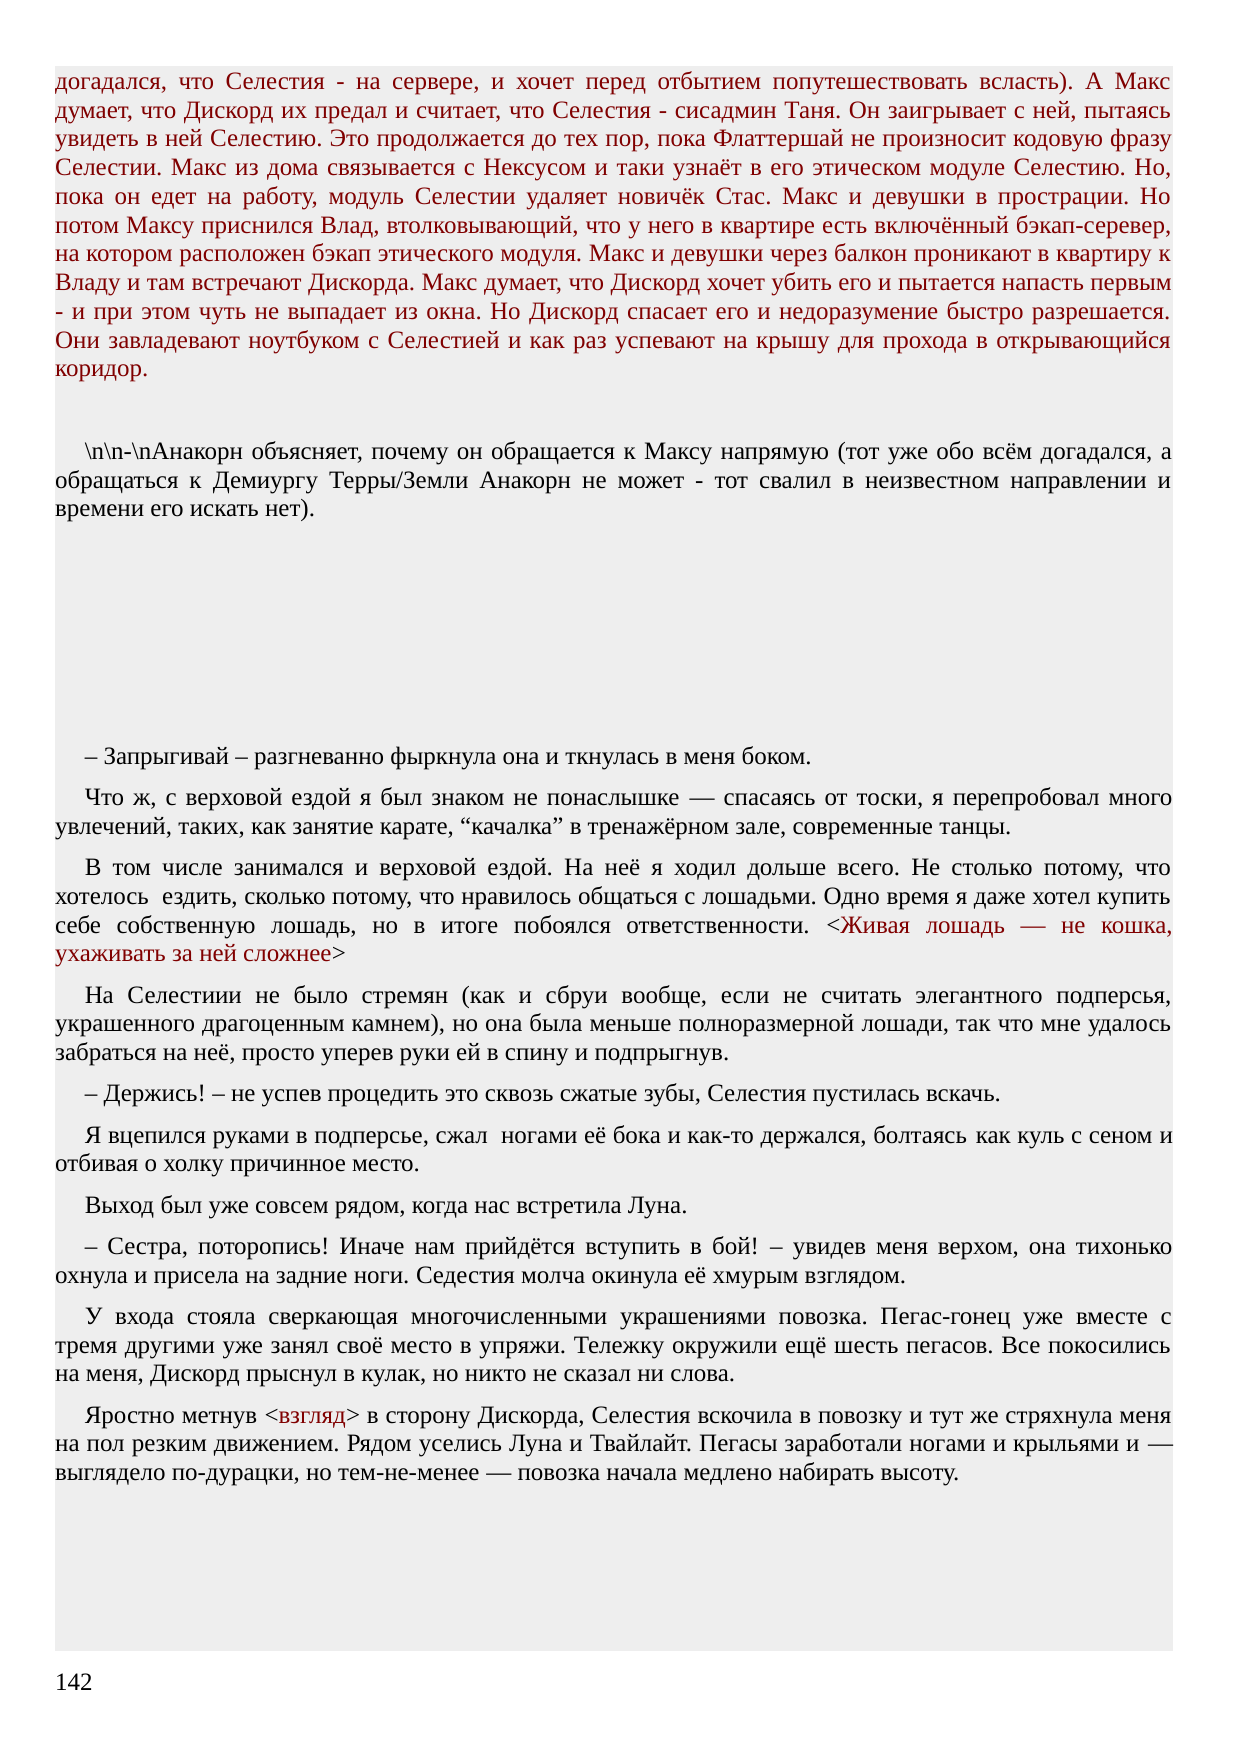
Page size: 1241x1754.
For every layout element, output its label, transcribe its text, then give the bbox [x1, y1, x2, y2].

text – Запрыгивай – разгневанно фыркнула она и ткнулась в меня боком. [55, 741, 1173, 770]
text Что ж, с верховой ездой я был знаком не понаслышке — спасаясь от тоски, я перепробовал много увлечений, таких, как занятие карате, “качалка” в тренажёрном зале, современные танцы. [55, 782, 1173, 840]
text В том числе занимался и верховой ездой. На неё я ходил дольше всего. Не столько потому, что хотелось ездить, сколько потому, что нравилось общаться с лошадьми. Одно время я даже хотел купить себе собственную лошадь, но в итоге побоялся ответственности. <Живая лошадь — не кошка, ухаживать за ней сложнее> [55, 852, 1173, 967]
text догадался, что Селестия - на сервере, и хочет перед отбытием попутешествовать всласть). А Макс думает, что Дискорд их предал и считает, что Селестия - сисадмин Таня. Он заигрывает с ней, пытаясь увидеть в ней Селестию. Это продолжается до тех пор, пока Флаттершай не произносит кодовую фразу Селестии. Макс из дома связывается с Нексусом и таки узнаёт в его этическом модуле Селестию. Но, пока он едет на работу, модуль Селестии удаляет новичёк Стас. Макс и девушки в прострации. Но потом Максу приснился Влад, втолковывающий, что у него в квартире есть включённый бэкап-серевер, на котором расположен бэкап этического модуля. Макс и девушки через балкон проникают в квартиру к Владу и там встречают Дискорда. Макс думает, что Дискорд хочет убить его и пытается напасть первым - и при этом чуть не выпадает из окна. Но Дискорд спасает его и недоразумение быстро разрешается. Они завладевают ноутбуком с Селестией и как раз успевают на крышу для прохода в открывающийся коридор. [55, 66, 1173, 382]
text Выход был уже совсем рядом, когда нас встретила Луна. [55, 1190, 1173, 1218]
text \n\n-\nАнакорн объясняет, почему он обращается к Максу напрямую (тот уже обо всём догадался, а обращаться к Демиургу Терры/Земли Анакорн не может - тот свалил в неизвестном направлении и времени его искать нет). [55, 436, 1173, 522]
text Яростно метнув <взгляд> в сторону Дискорда, Селестия вскочила в повозку и тут же стряхнула меня на пол резким движением. Рядом уселись Луна и Твайлайт. Пегасы заработали ногами и крыльями и — выглядело по-дурацки, но тем-не-менее — повозка начала медлено набирать высоту. [55, 1400, 1173, 1486]
text – Сестра, поторопись! Иначе нам прийдётся вступить в бой! – увидев меня верхом, она тихонько охнула и присела на задние ноги. Седестия молча окинула её хмурым взглядом. [55, 1231, 1173, 1288]
text У входа стояла сверкающая многочисленными украшениями повозка. Пегас-гонец уже вместе с тремя другими уже занял своё место в упряжи. Тележку окружили ещё шесть пегасов. Все покосились на меня, Дискорд прыснул в кулак, но никто не сказал ни слова. [55, 1301, 1173, 1387]
text – Держись! – не успев процедить это сквозь сжатые зубы, Селестия пустилась вскачь. [55, 1078, 1173, 1107]
text Я вцепился руками в подперсье, сжал ногами её бока и как-то держался, болтаясь как куль с сеном и отбивая о холку причинное место. [55, 1120, 1173, 1177]
text На Селестиии не было стремян (как и сбруи вообще, если не считать элегантного подперсья, украшенного драгоценным камнем), но она была меньше полноразмерной лошади, так что мне удалось забраться на неё, просто уперев руки ей в спину и подпрыгнув. [55, 980, 1173, 1066]
